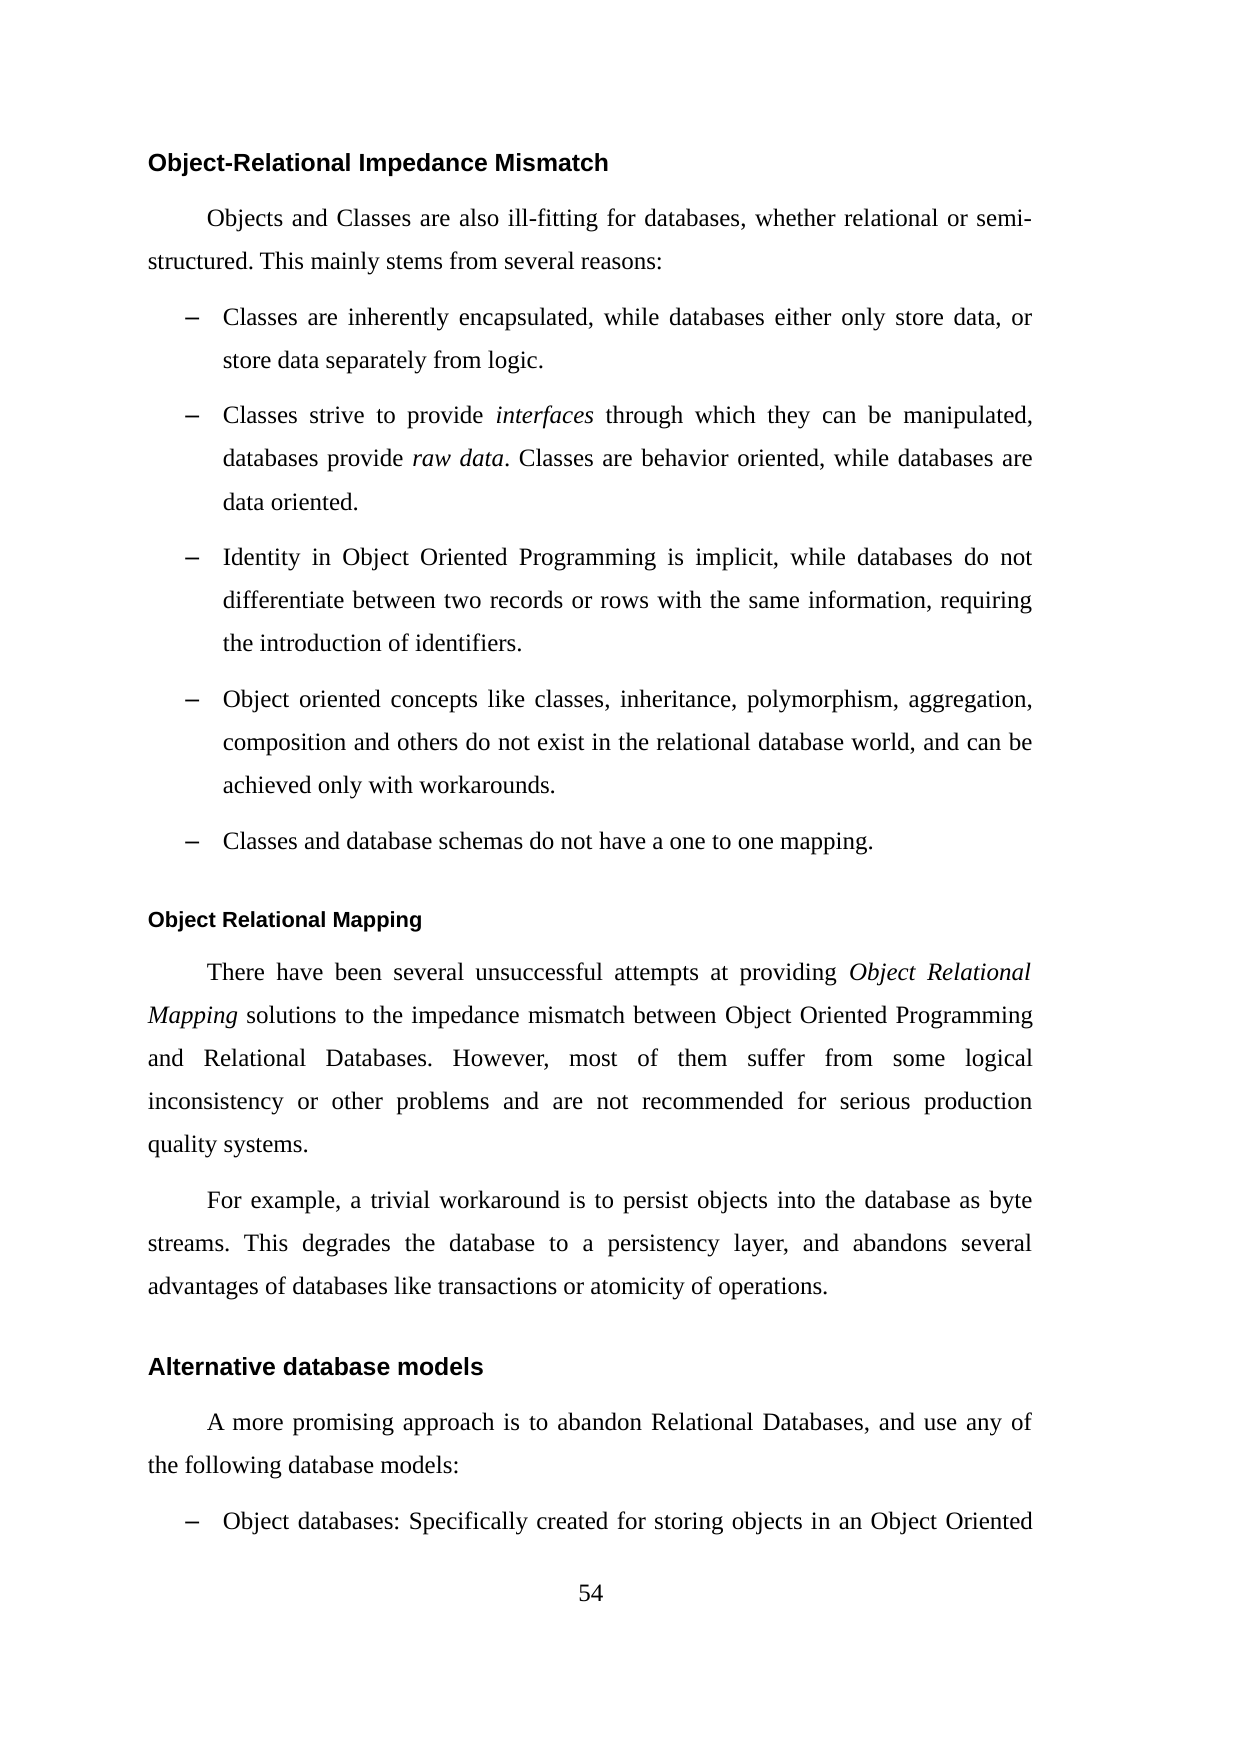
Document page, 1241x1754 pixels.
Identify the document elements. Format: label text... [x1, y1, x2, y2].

list Classes strive to provide interfaces through which they can be manipulated, databases provide raw data. Classes are behavior oriented, while databases are data oriented. [185, 400, 1033, 515]
subtitle Alternative database models [148, 1352, 1033, 1381]
list Classes and database schemas do not have a one to one mapping. [185, 826, 1033, 855]
text A more promising approach is to abandon Relational Databases, and use any of the following database models: [148, 1407, 1033, 1479]
text There have been several unsuccessful attempts at providing Object Relational Mapping solutions to the impedance mismatch between Object Oriented Programming and Relational Databases. However, most of them suffer from some logical inconsistency or other problems and are not recommended for serious production quality systems. [148, 957, 1033, 1158]
subtitle Object-Relational Impedance Mismatch [148, 148, 1033, 176]
list Object oriented concepts like classes, inheritance, polymorphism, aggregation, composition and others do not exist in the relational database world, and can be achieved only with workarounds. [185, 684, 1033, 799]
list Classes are inherently encapsulated, while databases either only store data, or store data separately from logic. [185, 302, 1033, 373]
subtitle Object Relational Mapping [148, 907, 1033, 932]
list Identity in Object Oriented Programming is implicit, while databases do not differentiate between two records or rows with the same information, requiring the introduction of identifiers. [185, 542, 1033, 657]
text Objects and Classes are also ill-fitting for databases, whether relational or semi-structured. This mainly stems from several reasons: [148, 203, 1033, 275]
text For example, a trivial workaround is to persist objects into the database as byte streams. This degrades the database to a persistency layer, and abandons several advantages of databases like transactions or atomicity of operations. [148, 1185, 1033, 1300]
list Object databases: Specifically created for storing objects in an Object Oriented [185, 1506, 1033, 1535]
